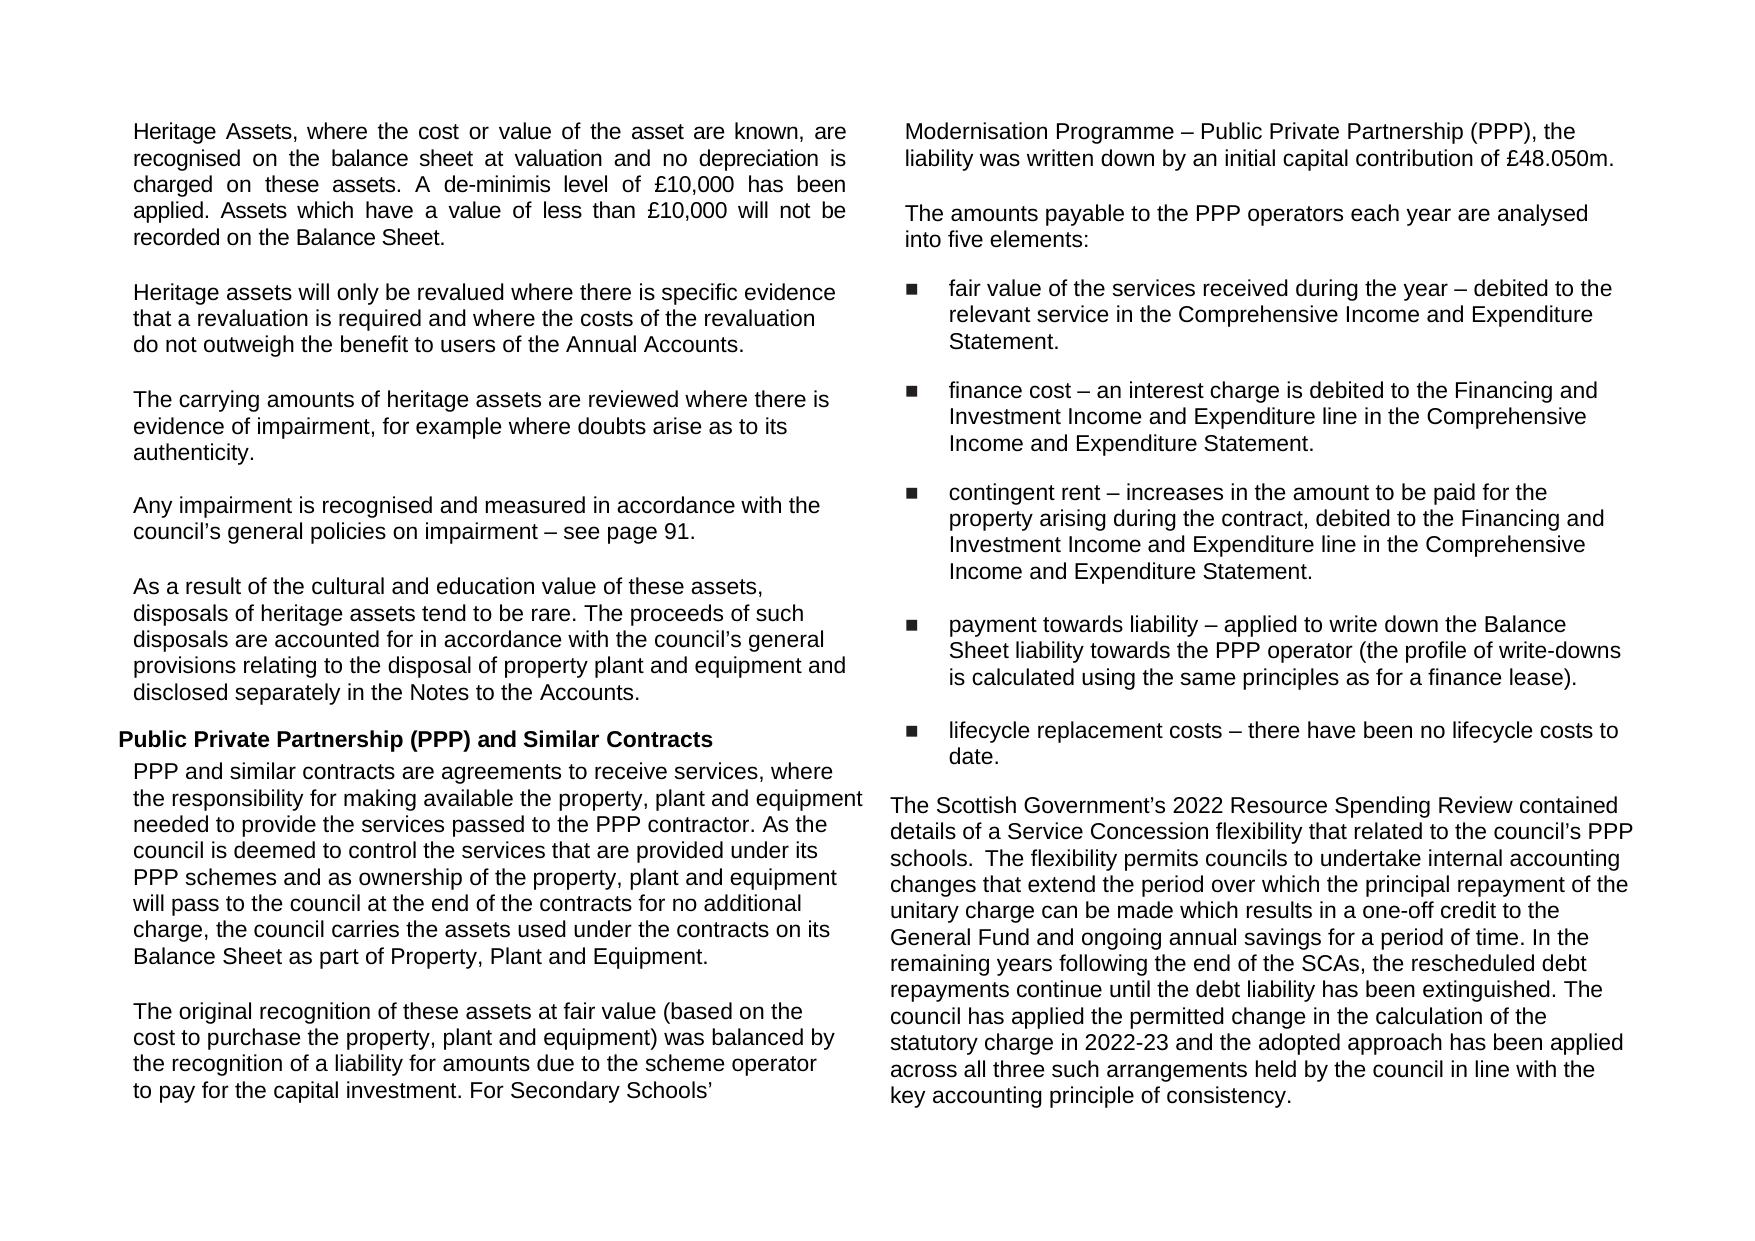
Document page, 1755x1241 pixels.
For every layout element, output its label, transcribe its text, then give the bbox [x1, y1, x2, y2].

list finance cost – an interest charge is debited to the Financing and Investment Income and Expenditure line in the Comprehensive Income and Expenditure Statement. [904, 377, 1632, 456]
text Heritage assets will only be revalued where there is specific evidence that a revaluation is required and where the costs of the revaluation do not outweigh the benefit to users of the Annual Accounts. [133, 278, 847, 358]
text Modernisation Programme – Public Private Partnership (PPP), the liability was written down by an initial capital contribution of £48.050m. [904, 118, 1616, 171]
text As a result of the cultural and education value of these assets, disposals of heritage assets tend to be rare. The proceeds of such disposals are accounted for in accordance with the council’s general provisions relating to the disposal of property plant and equipment and disclosed separately in the Notes to the Accounts. [133, 573, 847, 705]
text Heritage Assets, where the cost or value of the asset are known, are recognised on the balance sheet at valuation and no depreciation is charged on these assets. A de-minimis level of £10,000 has been applied. Assets which have a value of less than £10,000 will not be recorded on the Balance Sheet. [133, 118, 847, 250]
list fair value of the services received during the year – debited to the relevant service in the Comprehensive Income and Expenditure Statement. [904, 275, 1636, 354]
text The carrying amounts of heritage assets are reviewed where there is evidence of impairment, for example where doubts arise as to its authenticity. Any impairment is recognised and measured in accordance with the council’s general policies on impairment – see page 91. [133, 386, 847, 544]
text The Scottish Government’s 2022 Resource Spending Review contained details of a Service Concession flexibility that related to the council’s PPP schools. The flexibility permits councils to undertake internal accounting changes that extend the period over which the principal repayment of the unitary charge can be made which results in a one-off credit to the General Fund and ongoing annual savings for a period of time. In the remaining years following the end of the SCAs, the rescheduled debt repayments continue until the debt liability has been extinguished. The council has applied the permitted change in the calculation of the statutory charge in 2022-23 and the adopted approach has been applied across all three such arrangements held by the council in line with the key accounting principle of consistency. [890, 792, 1637, 1108]
text PPP and similar contracts are agreements to receive services, where the responsibility for making available the property, plant and equipment needed to provide the services passed to the PPP contractor. As the council is deemed to control the services that are provided under its PPP schemes and as ownership of the property, plant and equipment will pass to the council at the end of the contracts for no additional charge, the council carries the assets used under the contracts on its Balance Sheet as part of Property, Plant and Equipment. [133, 758, 866, 969]
list lifecycle replacement costs – there have been no lifecycle costs to date. [904, 717, 1624, 769]
list contingent rent – increases in the amount to be paid for the property arising during the contract, debited to the Financing and Investment Income and Expenditure line in the Comprehensive Income and Expenditure Statement. [904, 479, 1628, 584]
list payment towards liability – applied to write down the Balance Sheet liability towards the PPP operator (the profile of write-downs is calculated using the same principles as for a finance lease). [904, 611, 1624, 690]
subtitle Public Private Partnership (PPP) and Similar Contracts [118, 726, 864, 752]
text The amounts payable to the PPP operators each year are analysed into five elements: [904, 199, 1628, 252]
text The original recognition of these assets at fair value (based on the cost to purchase the property, plant and equipment) was balanced by the recognition of a liability for amounts due to the scheme operator to pay for the capital investment. For Secondary Schools’ [133, 998, 844, 1103]
